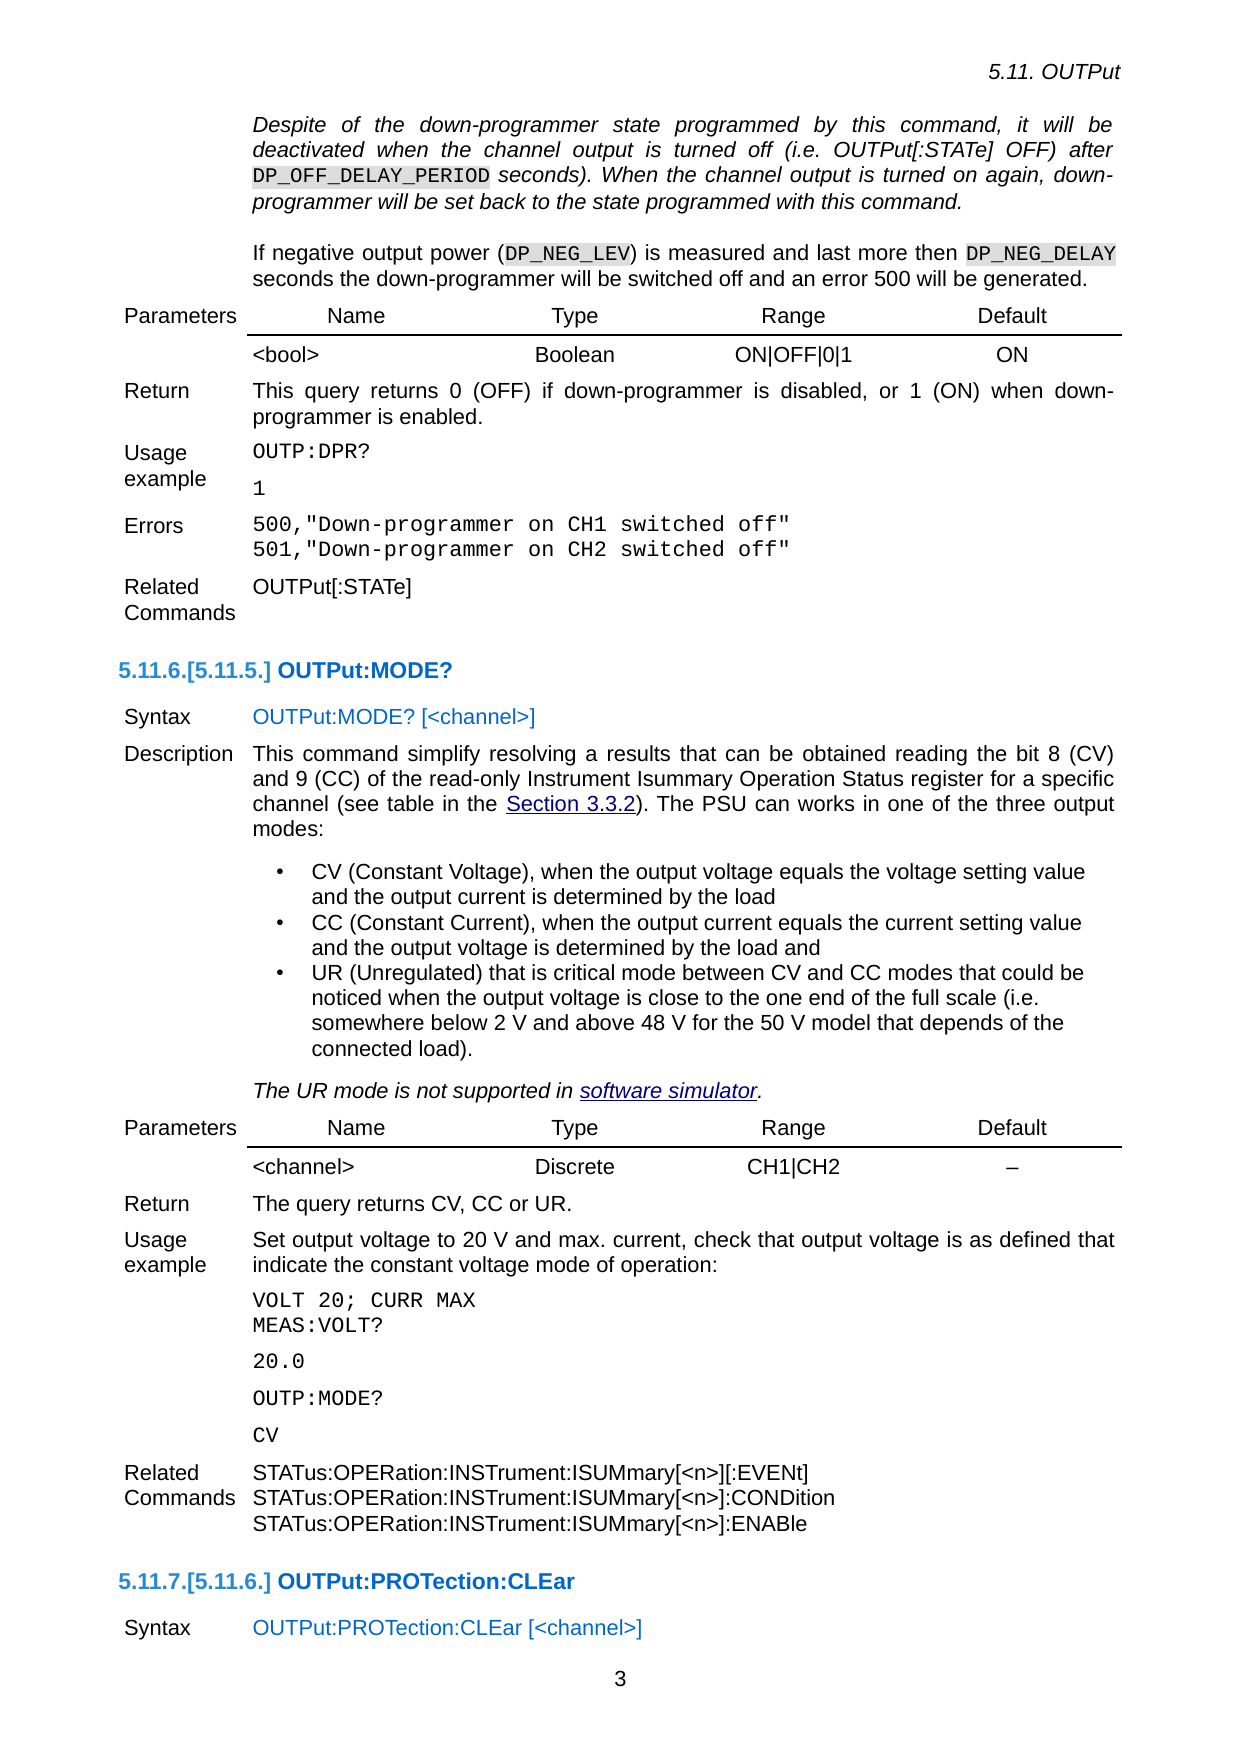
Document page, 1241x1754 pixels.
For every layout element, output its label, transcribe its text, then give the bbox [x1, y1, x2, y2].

table_cell This query returns 0 (OFF) if down-programmer is disabled, or 1 (ON) when down-programmer is enabled. [247, 373, 1122, 434]
subtitle OUTPut:PROTection:CLEar [118, 1568, 1122, 1594]
table_cell Boolean [465, 336, 684, 373]
table_cell The query returns CV, CC or UR. [247, 1185, 1122, 1221]
table_cell Range [684, 297, 903, 334]
subtitle OUTPut:MODE? [118, 657, 1122, 683]
table_cell STATus:OPERation:INSTrument:ISUMmary[<n>][:EVENt] STATus:OPERation:INSTrument:ISUMmary[<n>]:CONDition STATus:OPERation:INSTrument:ISUMmary[<n>]:ENABle [247, 1454, 1122, 1541]
table_header Syntax [118, 698, 247, 735]
table_cell – [903, 1148, 1122, 1185]
table_cell 500,"Down-programmer on CH1 switched off" 501,"Down-programmer on CH2 switched off" [247, 508, 1122, 568]
table_cell Type [465, 1109, 684, 1146]
table_cell ON|OFF|0|1 [684, 336, 903, 373]
table_cell Discrete [465, 1148, 684, 1185]
table_cell CH1|CH2 [684, 1148, 903, 1185]
table_cell Range [684, 1109, 903, 1146]
table_cell OUTP:DPR? 1 [247, 435, 1122, 507]
table_cell Parameters [118, 297, 247, 373]
table_cell Set output voltage to 20 V and max. current, check that output voltage is as defined that indicate the constant voltage mode of operation: VOLT 20; CURR MAX MEAS:VOLT? 20.0 OUTP:MODE? CV [247, 1221, 1122, 1454]
table_cell Type [465, 297, 684, 334]
table_cell Related Commands [118, 569, 247, 630]
table_header OUTPut:PROTection:CLEar [<channel>] [247, 1609, 1122, 1646]
table_cell OUTPut[:STATe] [247, 569, 1122, 630]
table_cell Parameters [118, 1109, 247, 1185]
table_cell Errors [118, 508, 247, 568]
table_cell Usage example [118, 1221, 247, 1454]
table_cell Name [247, 297, 465, 334]
table_cell Return [118, 373, 247, 434]
table_cell <channel> [247, 1148, 465, 1185]
table_cell Description [118, 735, 247, 1109]
table_cell Default [903, 297, 1122, 334]
table_header Syntax [118, 1609, 247, 1646]
table_header OUTPut:MODE? [<channel>] [247, 698, 1122, 735]
table_cell Name [247, 1109, 465, 1146]
table_cell Related Commands [118, 1454, 247, 1541]
table_cell <bool> [247, 336, 465, 373]
table_cell ON [903, 336, 1122, 373]
table_cell Usage example [118, 435, 247, 507]
table_cell [118, 106, 247, 297]
table_cell Despite of the down-programmer state programmed by this command, it will be deactivated when the channel output is turned off (i.e. OUTPut[:STATe] OFF) after DP_OFF_DELAY_PERIOD seconds). When the channel output is turned on again, down-programmer will be set back to the state programmed with this command. If negative output power (DP_NEG_LEV) is measured and last more then DP_NEG_DELAY seconds the down-programmer will be switched off and an error 500 will be generated. [247, 106, 1122, 297]
table_cell Default [903, 1109, 1122, 1146]
table_cell Return [118, 1185, 247, 1221]
table_cell This command simplify resolving a results that can be obtained reading the bit 8 (CV) and 9 (CC) of the read-only Instrument Isummary Operation Status register for a specific channel (see table in the Section 3.3.2). The PSU can works in one of the three output modes: CV (Constant Voltage), when the output voltage equals the voltage setting value and the output current is determined by the load CC (Constant Current), when the output current equals the current setting value and the output voltage is determined by the load and UR (Unregulated) that is critical mode between CV and CC modes that could be noticed when the output voltage is close to the one end of the full scale (i.e. somewhere below 2 V and above 48 V for the 50 V model that depends of the connected load). The UR mode is not supported in software simulator. [247, 735, 1122, 1109]
